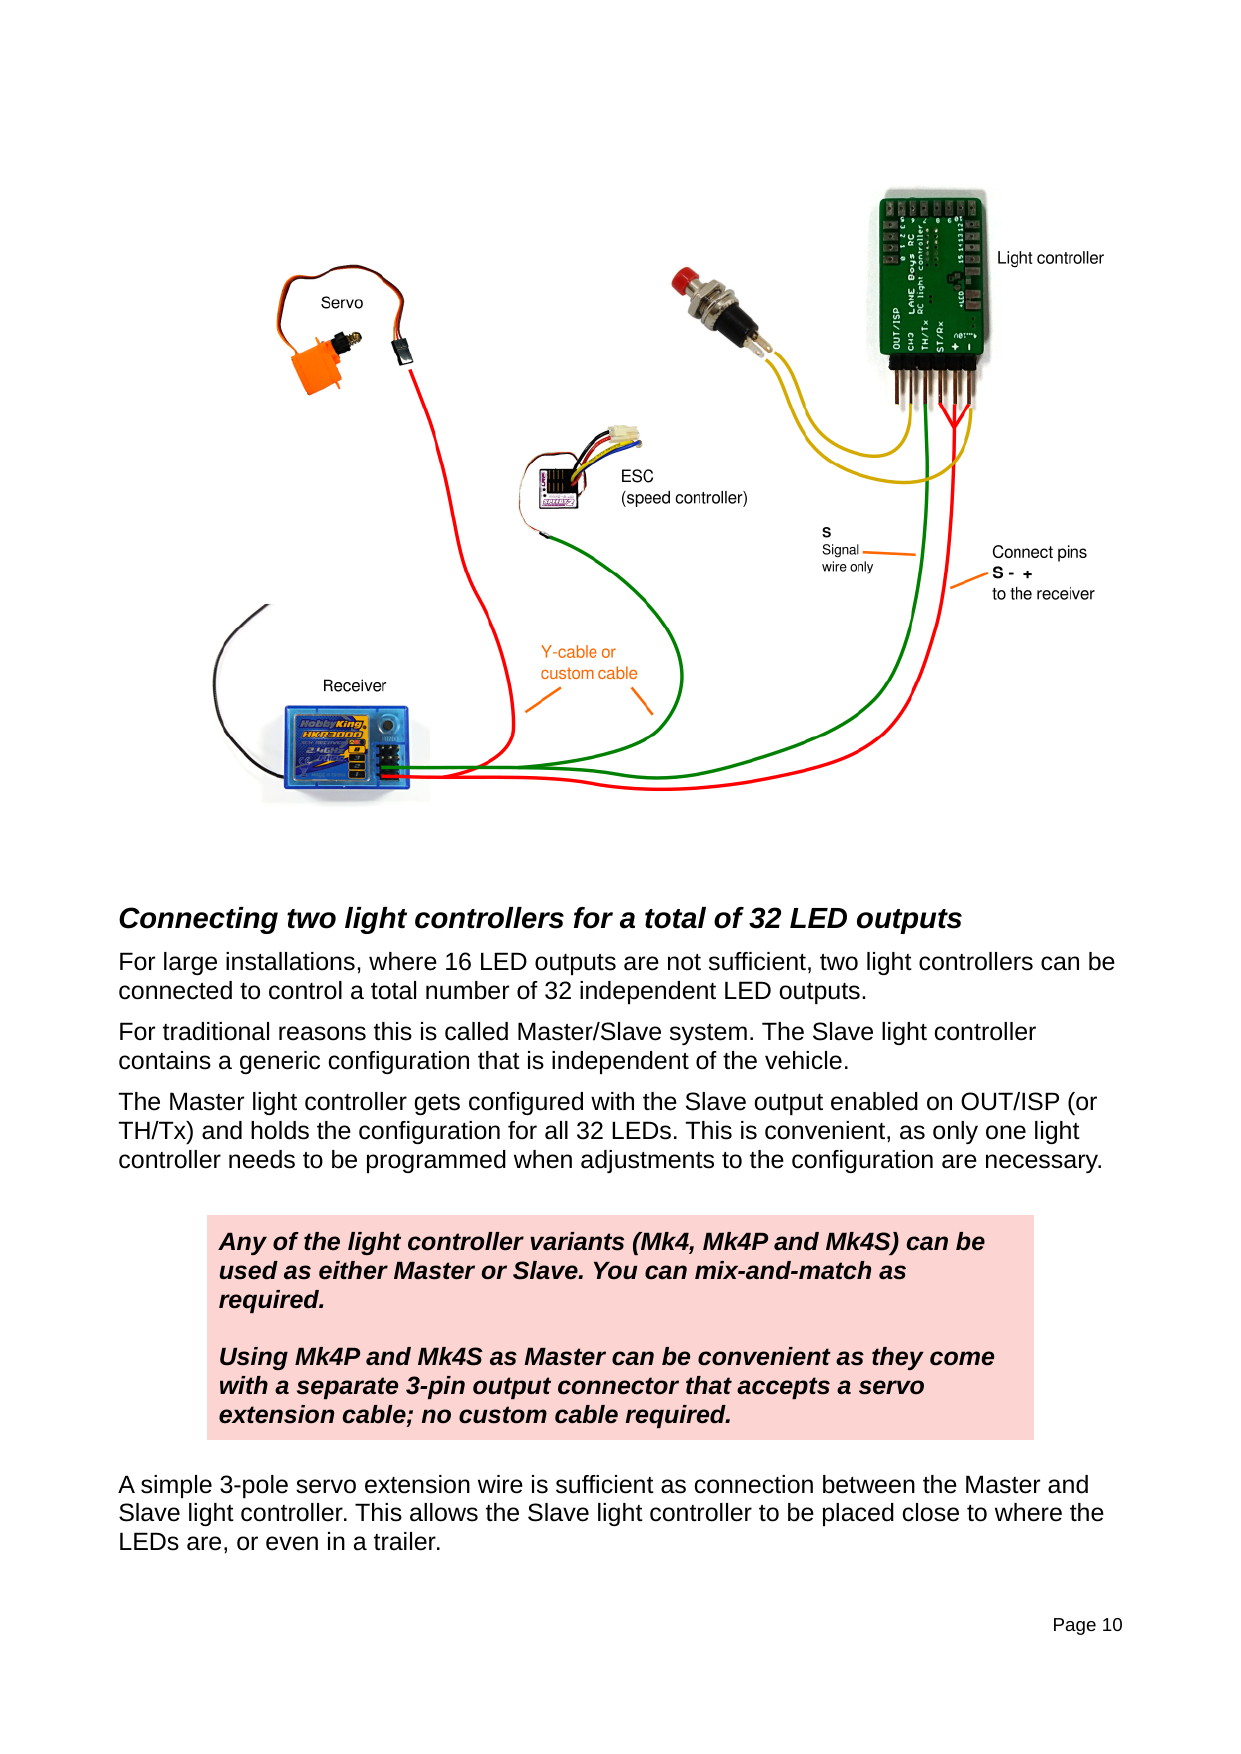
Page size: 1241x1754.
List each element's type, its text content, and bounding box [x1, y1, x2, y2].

text A simple 3-pole servo extension wire is sufficient as connection between the Master and Slave light controller. This allows the Slave light controller to be placed close to where the LEDs are, or even in a trailer. [118, 1469, 1122, 1556]
text The Master light controller gets configured with the Slave output enabled on OUT/ISP (or TH/Tx) and holds the configuration for all 32 LEDs. This is convenient, as only one light controller needs to be programmed when adjustments to the configuration are necessary. [118, 1087, 1122, 1173]
text Any of the light controller variants (Mk4, Mk4P and Mk4S) can be used as either Master or Slave. You can mix-and-match as required. [207, 1215, 1034, 1313]
text For traditional reasons this is called Master/Slave system. The Slave light controller contains a generic configuration that is independent of the vehicle. [118, 1017, 1122, 1074]
picture [118, 135, 1123, 846]
subtitle Connecting two light controllers for a total of 32 LED outputs [118, 901, 1122, 934]
text Using Mk4P and Mk4S as Master can be convenient as they come with a separate 3-pin output connector that accepts a servo extension cable; no custom cable required. [207, 1342, 1034, 1440]
text For large installations, where 16 LED outputs are not sufficient, two light controllers can be connected to control a total number of 32 independent LED outputs. [118, 947, 1122, 1004]
